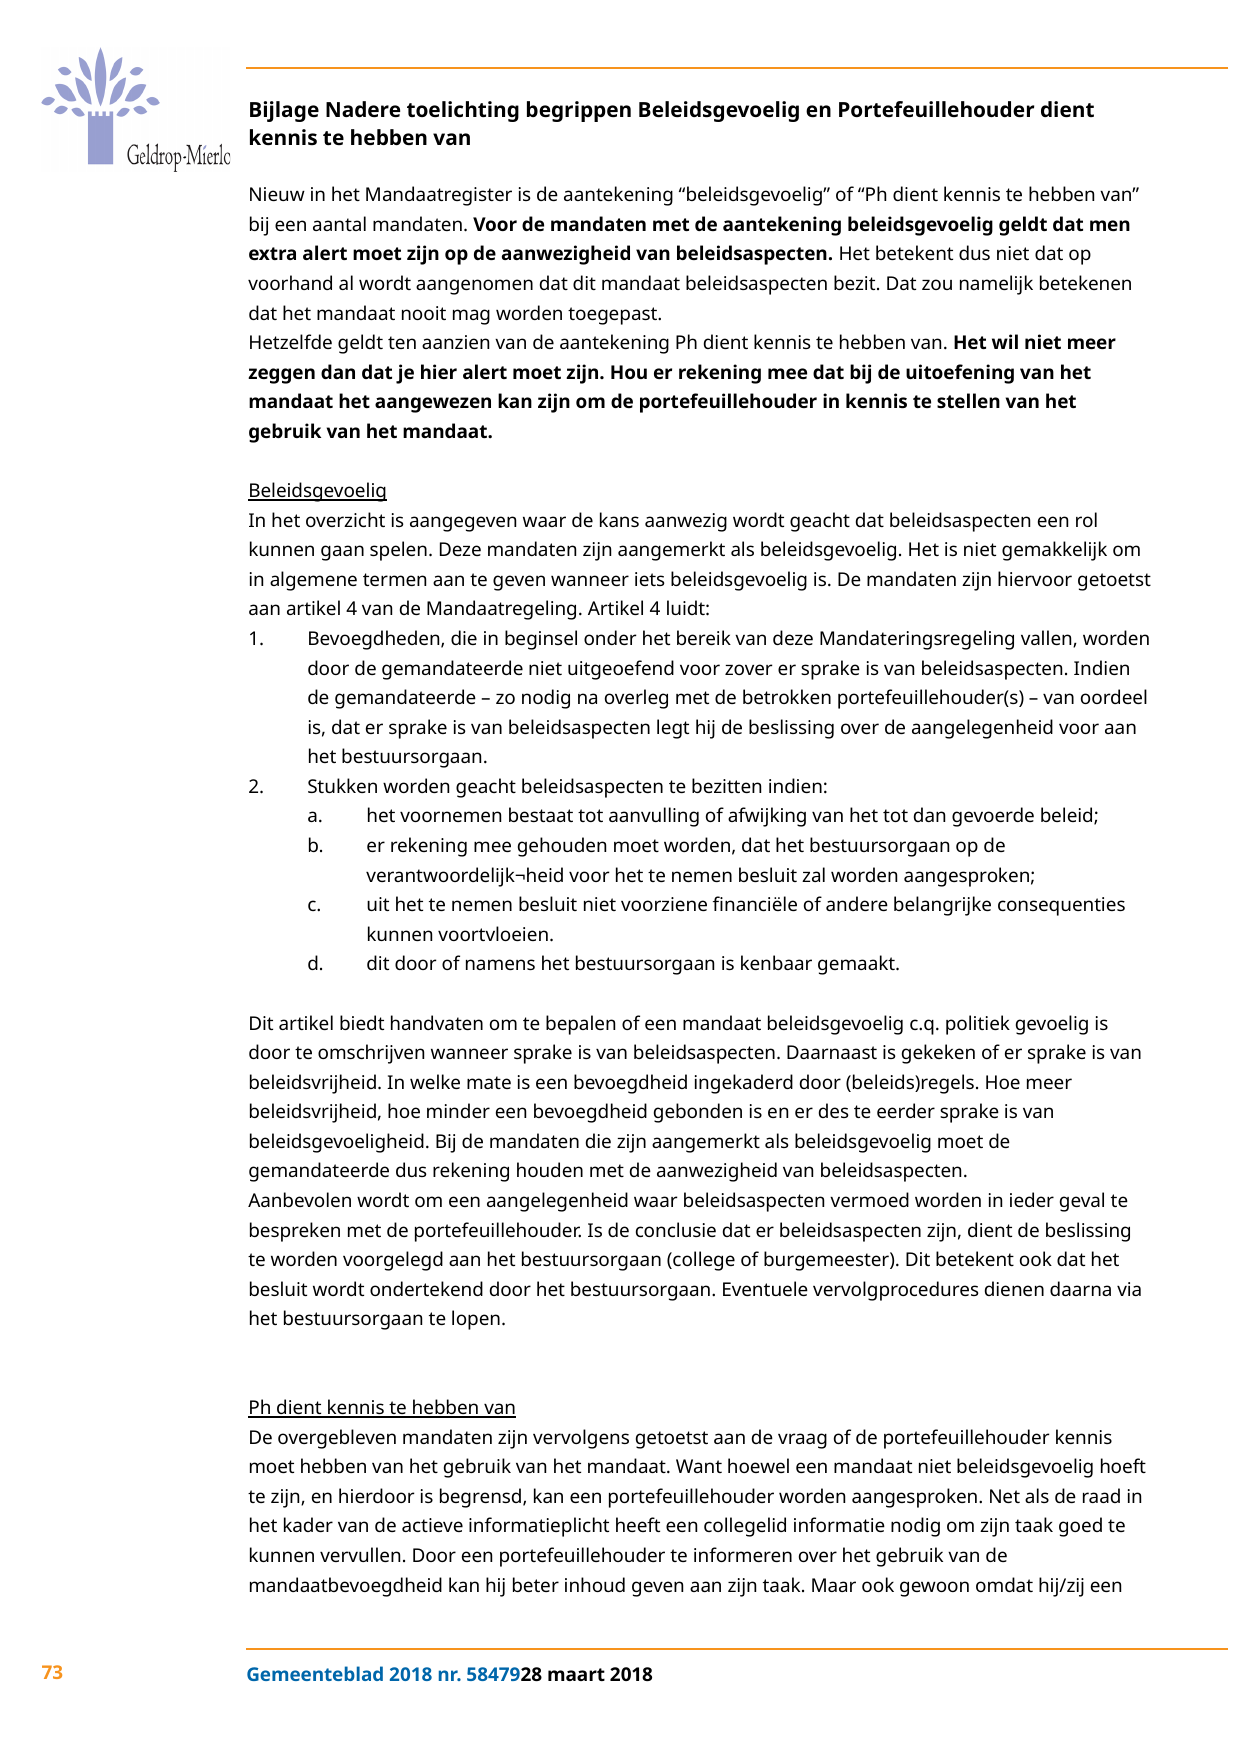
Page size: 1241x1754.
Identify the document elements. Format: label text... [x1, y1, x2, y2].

text Ph dient kennis te hebben van [248, 1394, 1152, 1420]
text Nieuw in het Mandaatregister is de aantekening “beleidsgevoelig” of “Ph dient kennis te hebben van” bij een aantal mandaten. Voor de mandaten met de aantekening beleidsgevoelig geldt dat men extra alert moet zijn op de aanwezigheid van beleidsaspecten. Het betekent dus niet dat op voorhand al wordt aangenomen dat dit mandaat beleidsaspecten bezit. Dat zou namelijk betekenen dat het mandaat nooit mag worden toegepast. [248, 181, 1152, 325]
picture [41, 47, 231, 172]
list dit door of namens het bestuursorgaan is kenbaar gemaakt. [307, 951, 1152, 976]
text Bijlage Nadere toelichting begrippen Beleidsgevoelig en Portefeuillehouder dient kennis te hebben van [248, 95, 1152, 152]
list er rekening mee gehouden moet worden, dat het bestuursorgaan op de verantwoordelijk¬heid voor het te nemen besluit zal worden aangesproken; [307, 832, 1152, 887]
list uit het te nemen besluit niet voorziene financiële of andere belangrijke consequenties kunnen voortvloeien. [307, 891, 1152, 947]
list Bevoegdheden, die in beginsel onder het bereik van deze Mandateringsregeling vallen, worden door de gemandateerde niet uitgeoefend voor zover er sprake is van beleidsaspecten. Indien de gemandateerde – zo nodig na overleg met de betrokken portefeuillehouder(s) – van oordeel is, dat er sprake is van beleidsaspecten legt hij de beslissing over de aangelegenheid voor aan het bestuursorgaan. [248, 625, 1152, 769]
text Aanbevolen wordt om een aangelegenheid waar beleidsaspecten vermoed worden in ieder geval te bespreken met de portefeuillehouder. Is de conclusie dat er beleidsaspecten zijn, dient de beslissing te worden voorgelegd aan het bestuursorgaan (college of burgemeester). Dit betekent ook dat het besluit wordt ondertekend door het bestuursorgaan. Eventuele vervolgprocedures dienen daarna via het bestuursorgaan te lopen. [248, 1187, 1152, 1331]
text De overgebleven mandaten zijn vervolgens getoetst aan de vraag of de portefeuillehouder kennis moet hebben van het gebruik van het mandaat. Want hoewel een mandaat niet beleidsgevoelig hoeft te zijn, en hierdoor is begrensd, kan een portefeuillehouder worden aangesproken. Net als de raad in het kader van de actieve informatieplicht heeft een collegelid informatie nodig om zijn taak goed te kunnen vervullen. Door een portefeuillehouder te informeren over het gebruik van de mandaatbevoegdheid kan hij beter inhoud geven aan zijn taak. Maar ook gewoon omdat hij/zij een [248, 1424, 1152, 1597]
list Stukken worden geacht beleidsaspecten te bezitten indien: [248, 773, 1152, 799]
text In het overzicht is aangegeven waar de kans aanwezig wordt geacht dat beleidsaspecten een rol kunnen gaan spelen. Deze mandaten zijn aangemerkt als beleidsgevoelig. Het is niet gemakkelijk om in algemene termen aan te geven wanneer iets beleidsgevoelig is. De mandaten zijn hiervoor getoetst aan artikel 4 van de Mandaatregeling. Artikel 4 luidt: [248, 507, 1152, 621]
text Dit artikel biedt handvaten om te bepalen of een mandaat beleidsgevoelig c.q. politiek gevoelig is door te omschrijven wanneer sprake is van beleidsaspecten. Daarnaast is gekeken of er sprake is van beleidsvrijheid. In welke mate is een bevoegdheid ingekaderd door (beleids)regels. Hoe meer beleidsvrijheid, hoe minder een bevoegdheid gebonden is en er des te eerder sprake is van beleidsgevoeligheid. Bij de mandaten die zijn aangemerkt als beleidsgevoelig moet de gemandateerde dus rekening houden met de aanwezigheid van beleidsaspecten. [248, 1010, 1152, 1183]
list het voornemen bestaat tot aanvulling of afwijking van het tot dan gevoerde beleid; [307, 803, 1152, 828]
text Hetzelfde geldt ten aanzien van de aantekening Ph dient kennis te hebben van. Het wil niet meer zeggen dan dat je hier alert moet zijn. Hou er rekening mee dat bij de uitoefening van het mandaat het aangewezen kan zijn om de portefeuillehouder in kennis te stellen van het gebruik van het mandaat. [248, 329, 1152, 444]
text Beleidsgevoelig [248, 477, 1152, 503]
